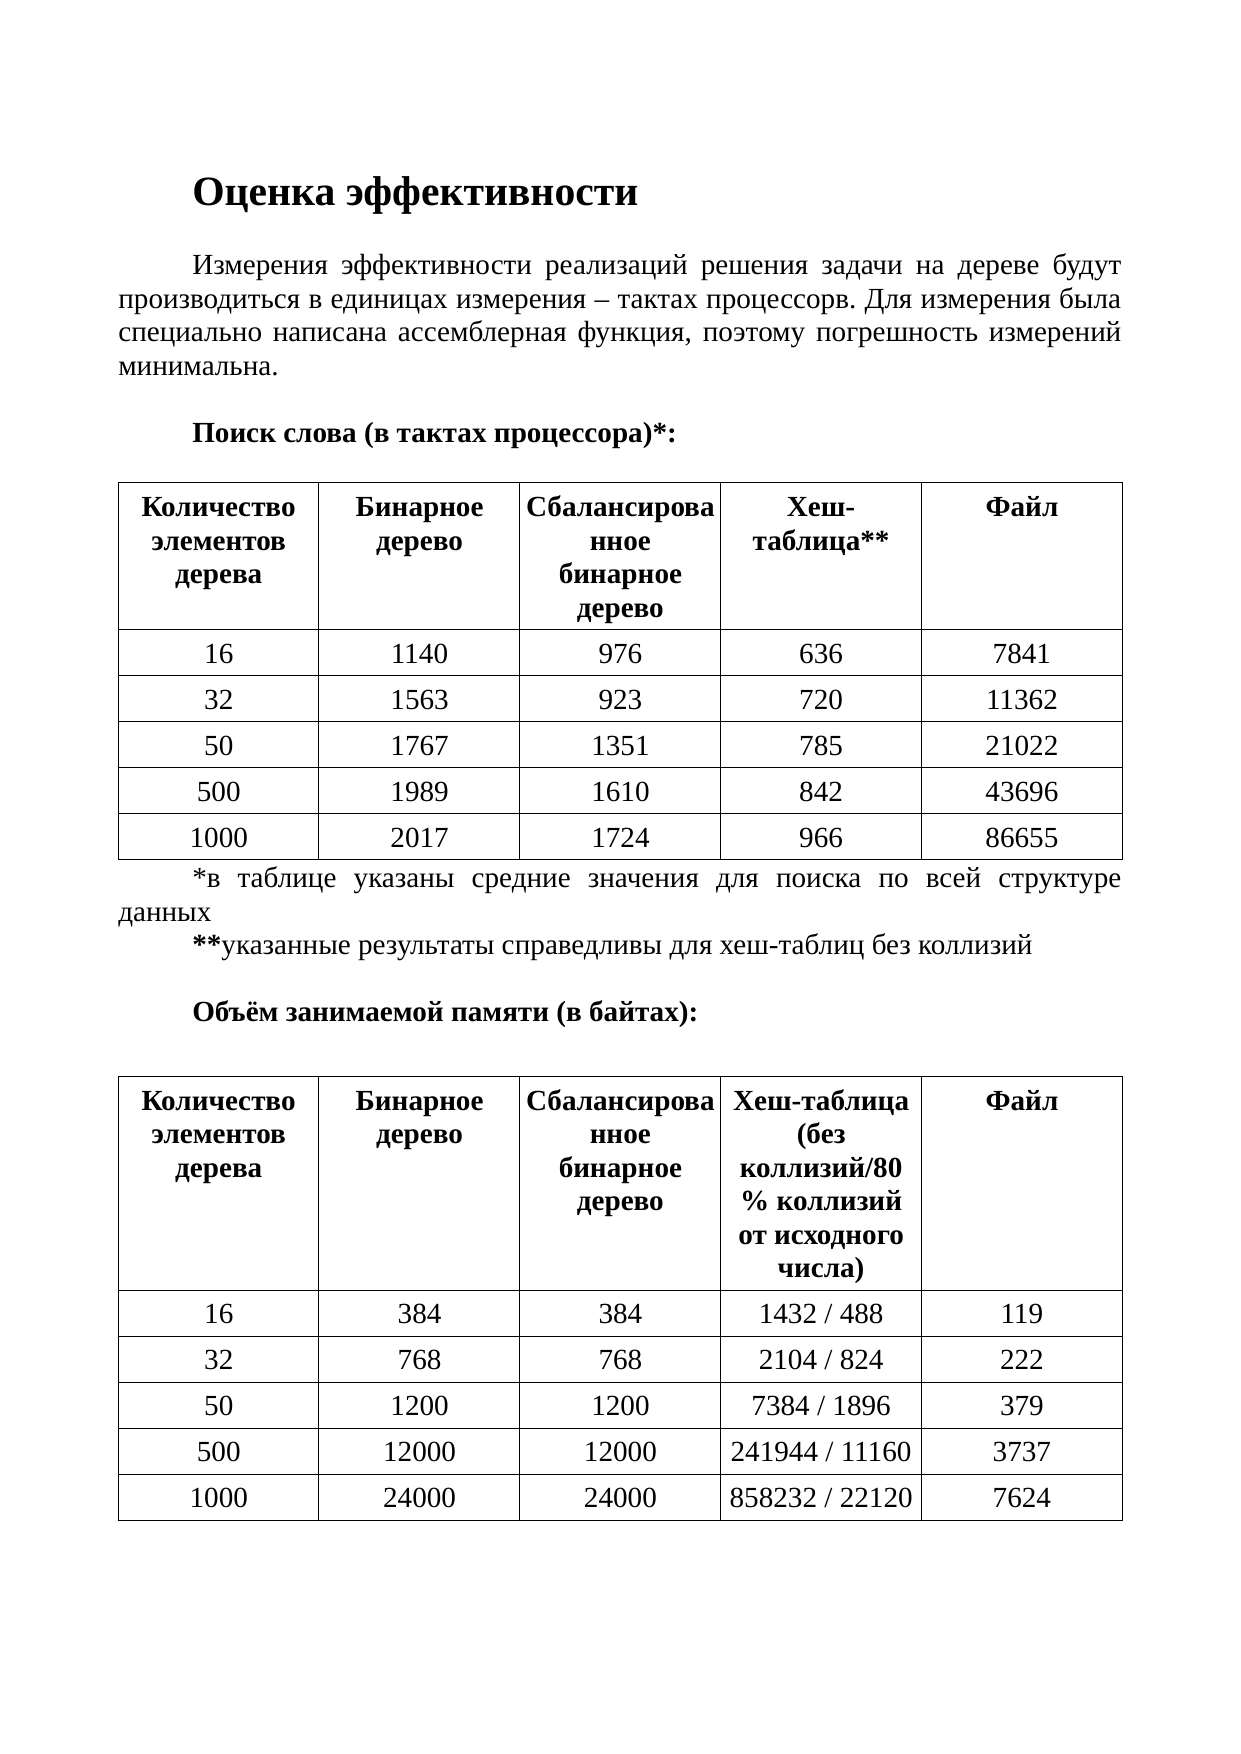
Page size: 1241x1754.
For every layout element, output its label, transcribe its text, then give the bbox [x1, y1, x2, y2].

text Измерения эффективности реализаций решения задачи на дереве будут производиться в единицах измерения – тактах процессорв. Для измерения была специально написана ассемблерная функция, поэтому погрешность измерений минимальна. [118, 247, 1122, 382]
text **указанные результаты справедливы для хеш-таблиц без коллизий [118, 927, 1122, 961]
table_cell 241944 / 11160 [721, 1429, 921, 1474]
table_header Хеш-таблица** [721, 483, 921, 629]
table_cell 1351 [520, 722, 720, 767]
table_cell 32 [119, 1337, 318, 1382]
table_cell 2017 [319, 814, 519, 859]
table_cell 785 [721, 722, 921, 767]
table_cell 7841 [922, 630, 1122, 675]
table_cell 1200 [520, 1383, 720, 1428]
table_cell 768 [520, 1337, 720, 1382]
table_cell 966 [721, 814, 921, 859]
table_cell 858232 / 22120 [721, 1475, 921, 1520]
text *в таблице указаны средние значения для поиска по всей структуре данных [118, 860, 1122, 927]
table_cell 1000 [119, 814, 318, 859]
table_cell 222 [922, 1337, 1122, 1382]
table_cell 1563 [319, 676, 519, 721]
table_cell 1140 [319, 630, 519, 675]
table_cell 636 [721, 630, 921, 675]
table_cell 12000 [520, 1429, 720, 1474]
table_cell 384 [319, 1291, 519, 1336]
table_cell 1724 [520, 814, 720, 859]
table_header Бинарное дерево [319, 483, 519, 629]
text Поиск слова (в тактах процессора)*: [118, 415, 1122, 449]
table_cell 1432 / 488 [721, 1291, 921, 1336]
table_cell 24000 [520, 1475, 720, 1520]
table_cell 720 [721, 676, 921, 721]
table_header Количество элементов дерева [119, 1077, 318, 1289]
table_cell 11362 [922, 676, 1122, 721]
table_cell 1000 [119, 1475, 318, 1520]
table_header Файл [922, 1077, 1122, 1289]
table_header Бинарное дерево [319, 1077, 519, 1289]
table_cell 1610 [520, 768, 720, 813]
table_cell 2104 / 824 [721, 1337, 921, 1382]
table_cell 32 [119, 676, 318, 721]
table_cell 50 [119, 722, 318, 767]
table_cell 384 [520, 1291, 720, 1336]
table_cell 1767 [319, 722, 519, 767]
table_cell 21022 [922, 722, 1122, 767]
table_header Файл [922, 483, 1122, 629]
table_cell 842 [721, 768, 921, 813]
table_cell 12000 [319, 1429, 519, 1474]
table_cell 3737 [922, 1429, 1122, 1474]
table_header Сбалансированное бинарное дерево [520, 1077, 720, 1289]
table_cell 43696 [922, 768, 1122, 813]
table_cell 16 [119, 630, 318, 675]
table_cell 768 [319, 1337, 519, 1382]
table_cell 16 [119, 1291, 318, 1336]
table_cell 379 [922, 1383, 1122, 1428]
table_cell 24000 [319, 1475, 519, 1520]
table_cell 50 [119, 1383, 318, 1428]
table_header Сбалансированное бинарное дерево [520, 483, 720, 629]
table_cell 976 [520, 630, 720, 675]
text Объём занимаемой памяти (в байтах): [118, 994, 1122, 1028]
table_cell 1200 [319, 1383, 519, 1428]
text Оценка эффективности [118, 166, 1122, 214]
table_cell 923 [520, 676, 720, 721]
table_cell 7384 / 1896 [721, 1383, 921, 1428]
table_cell 86655 [922, 814, 1122, 859]
table_cell 119 [922, 1291, 1122, 1336]
table_header Хеш-таблица (без коллизий/80% коллизий от исходного числа) [721, 1077, 921, 1289]
table_cell 1989 [319, 768, 519, 813]
table_cell 500 [119, 768, 318, 813]
table_cell 500 [119, 1429, 318, 1474]
table_cell 7624 [922, 1475, 1122, 1520]
table_header Количество элементов дерева [119, 483, 318, 629]
